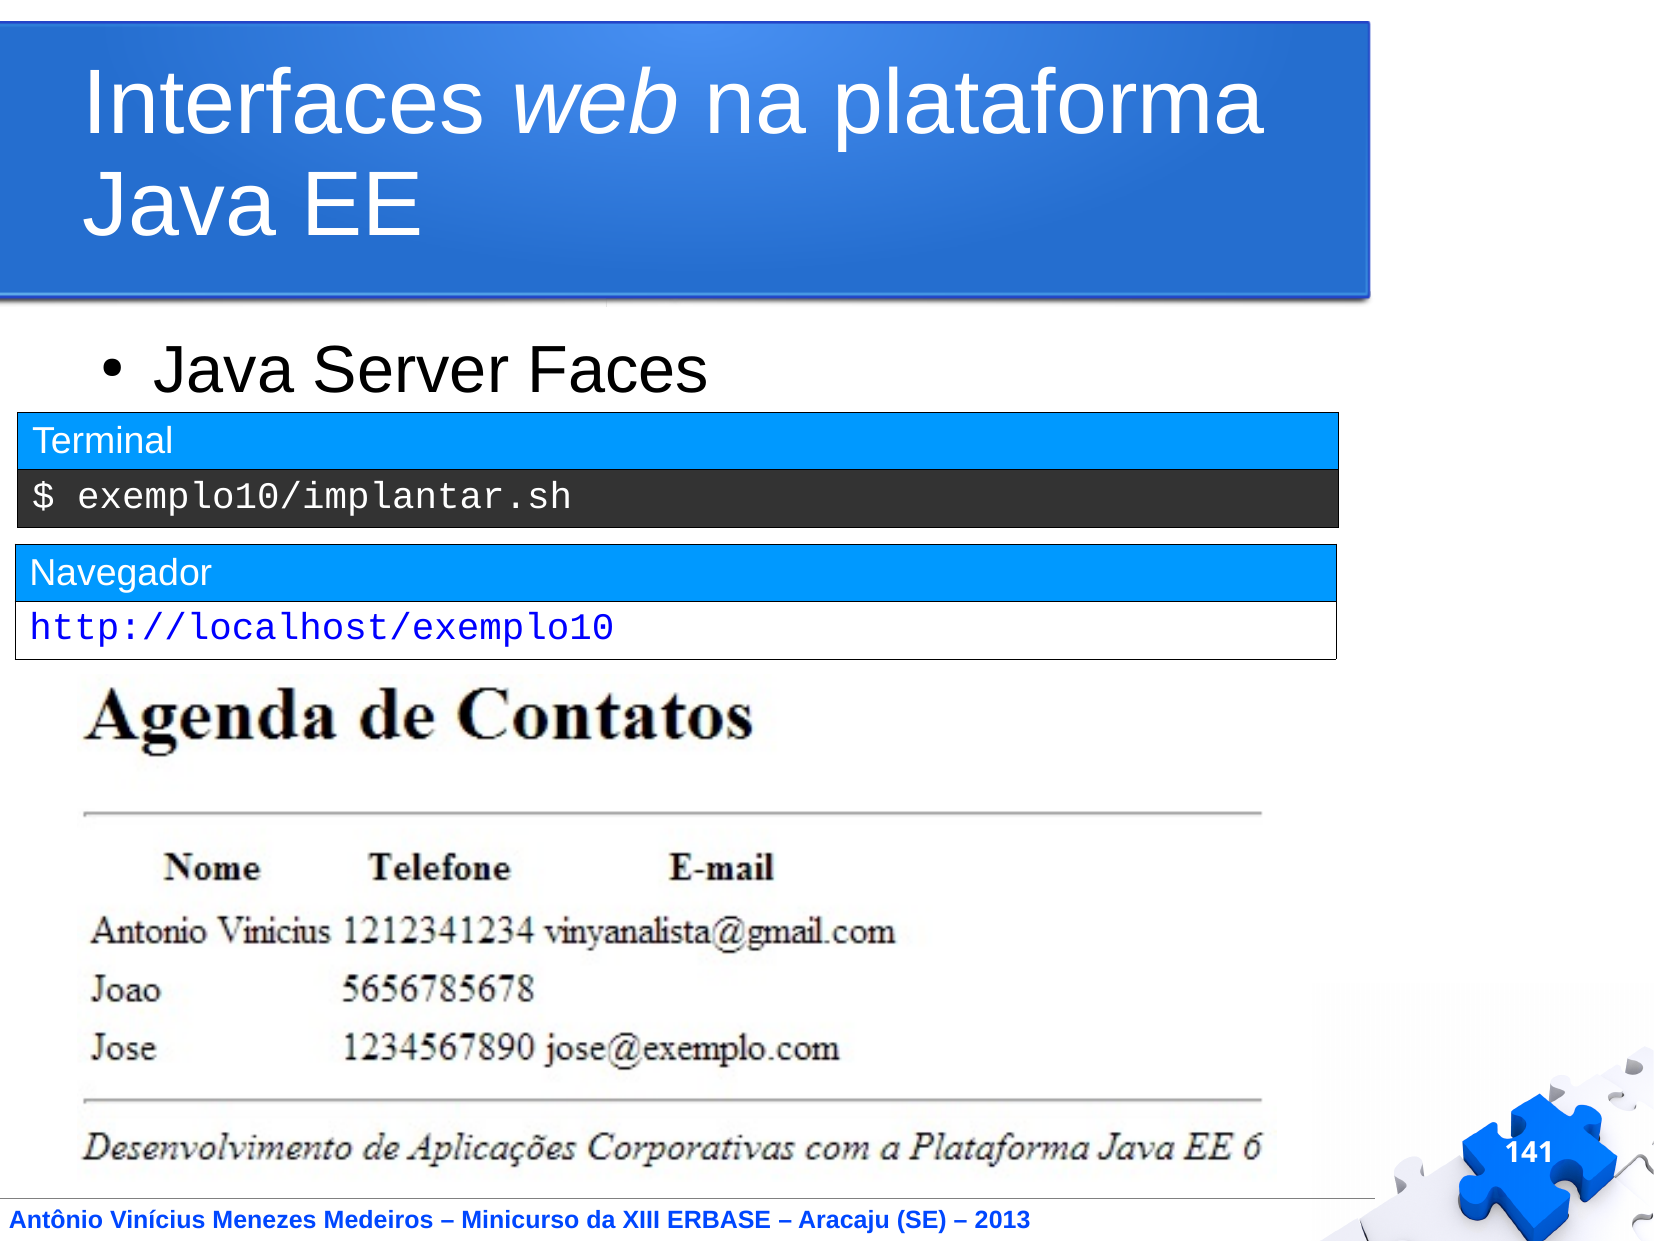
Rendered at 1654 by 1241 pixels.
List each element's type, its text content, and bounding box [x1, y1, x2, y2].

table_header Terminal [18, 413, 1338, 469]
picture [0, 21, 1375, 307]
table_cell $ exemplo10/implantar.sh [18, 470, 1338, 527]
table_cell http://localhost/exemplo10 [16, 602, 1336, 659]
list Java Server Faces [82, 332, 1356, 1182]
picture [77, 674, 1277, 1182]
table_header Navegador [16, 545, 1336, 601]
title Interfaces web na plataforma Java EE [82, 49, 1323, 257]
picture [1311, 983, 1654, 1241]
